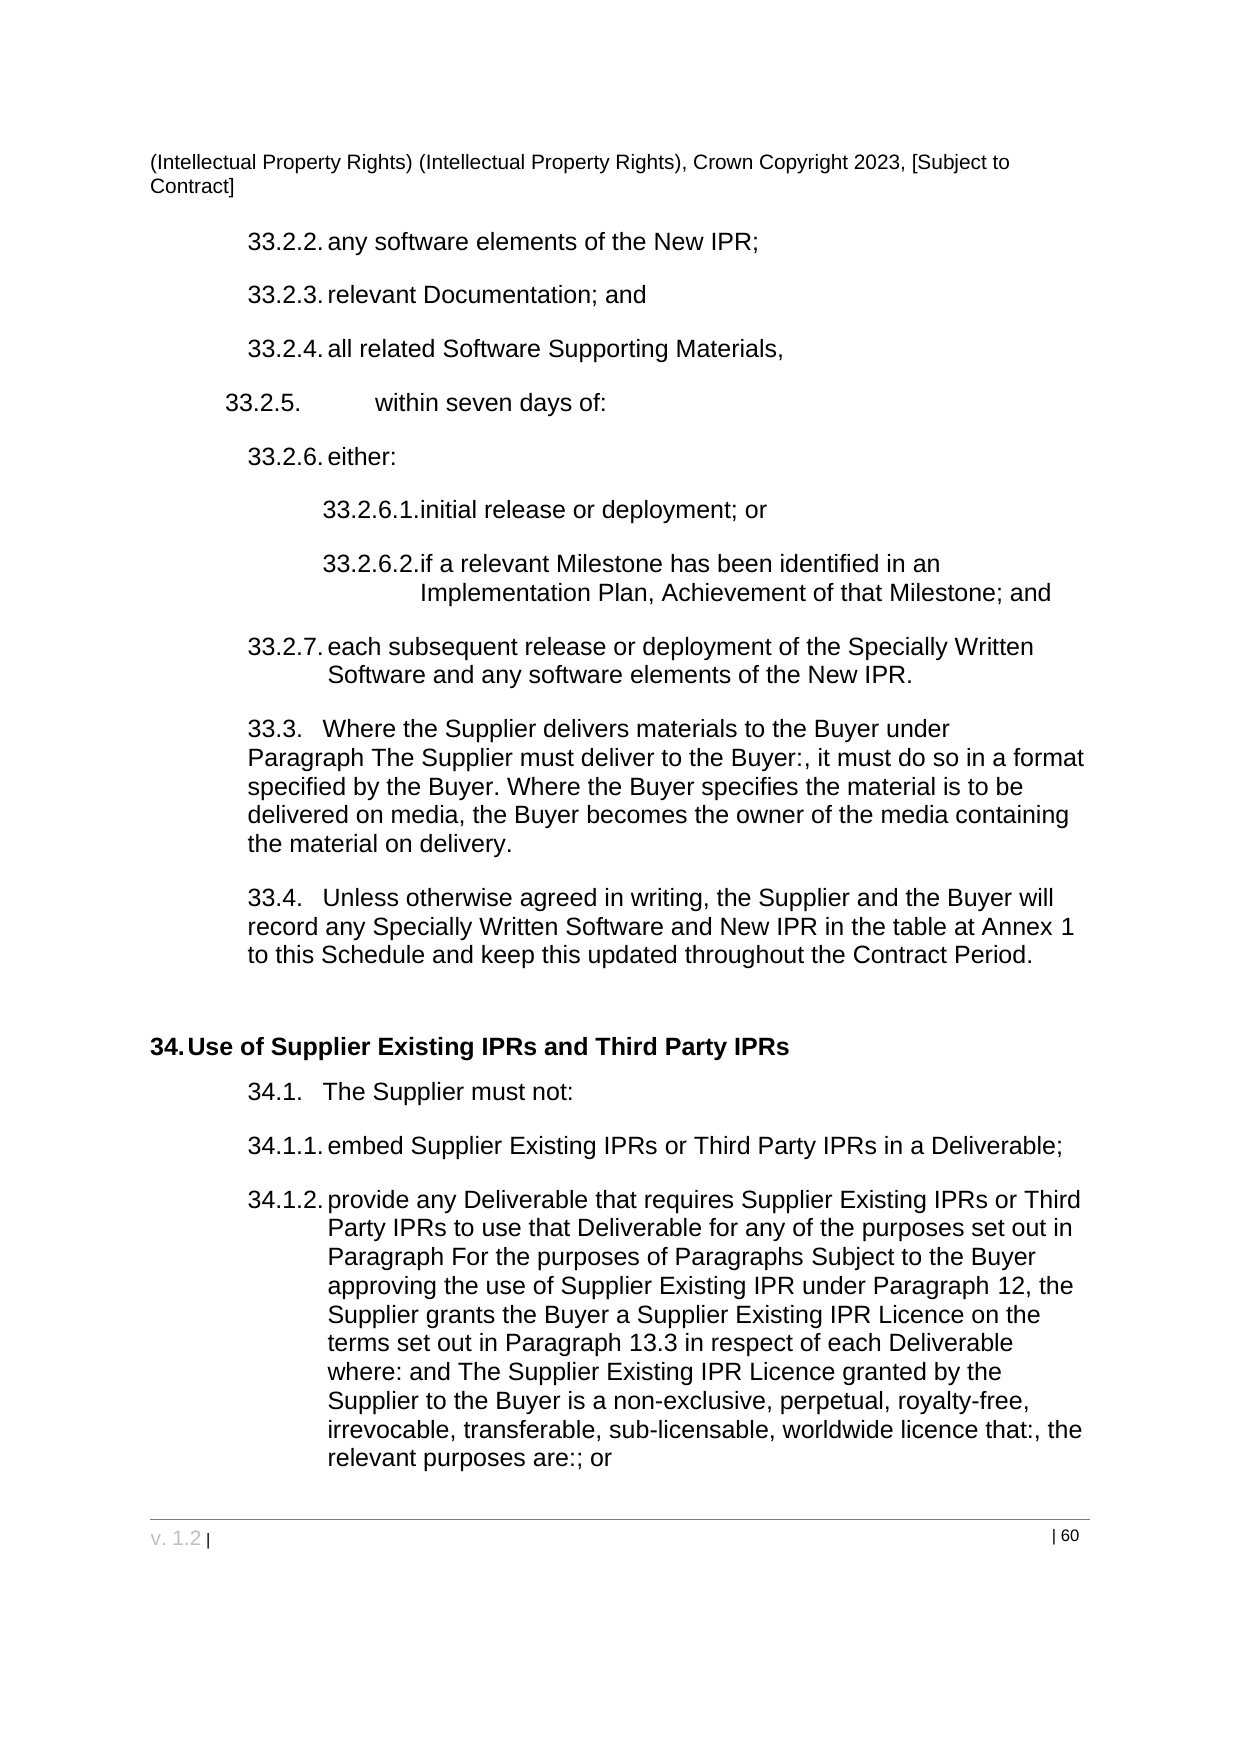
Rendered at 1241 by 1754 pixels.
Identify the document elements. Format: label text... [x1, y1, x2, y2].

subtitle initial release or deployment; or [322, 495, 1090, 524]
subtitle within seven days of: [225, 388, 1090, 417]
subtitle Where the Supplier delivers materials to the Buyer under Paragraph 11.2, it must do so in a format specified by the Buyer. Where the Buyer specifies the material is to be delivered on media, the Buyer becomes the owner of the media containing the material on delivery. [247, 714, 1090, 858]
subtitle Use of Supplier Existing IPRs and Third Party IPRs [150, 1032, 1090, 1060]
subtitle each subsequent release or deployment of the Specially Written Software and any software elements of the New IPR. [247, 632, 1090, 689]
subtitle either: [247, 442, 1090, 470]
subtitle The Supplier must not: [247, 1077, 1090, 1106]
subtitle Unless otherwise agreed in writing, the Supplier and the Buyer will record any Specially Written Software and New IPR in the table at Annex 1 to this Schedule and keep this updated throughout the Contract Period. [247, 883, 1090, 969]
subtitle embed Supplier Existing IPRs or Third Party IPRs in a Deliverable; [247, 1131, 1090, 1159]
subtitle if a relevant Milestone has been identified in an Implementation Plan, Achievement of that Milestone; and [322, 549, 1090, 607]
subtitle provide any Deliverable that requires Supplier Existing IPRs or Third Party IPRs to use that Deliverable for any of the purposes set out in Paragraph 13.4; or [247, 1184, 1090, 1472]
subtitle relevant Documentation; and [247, 280, 1090, 309]
subtitle any software elements of the New IPR; [247, 227, 1090, 255]
subtitle all related Software Supporting Materials, [247, 334, 1090, 363]
